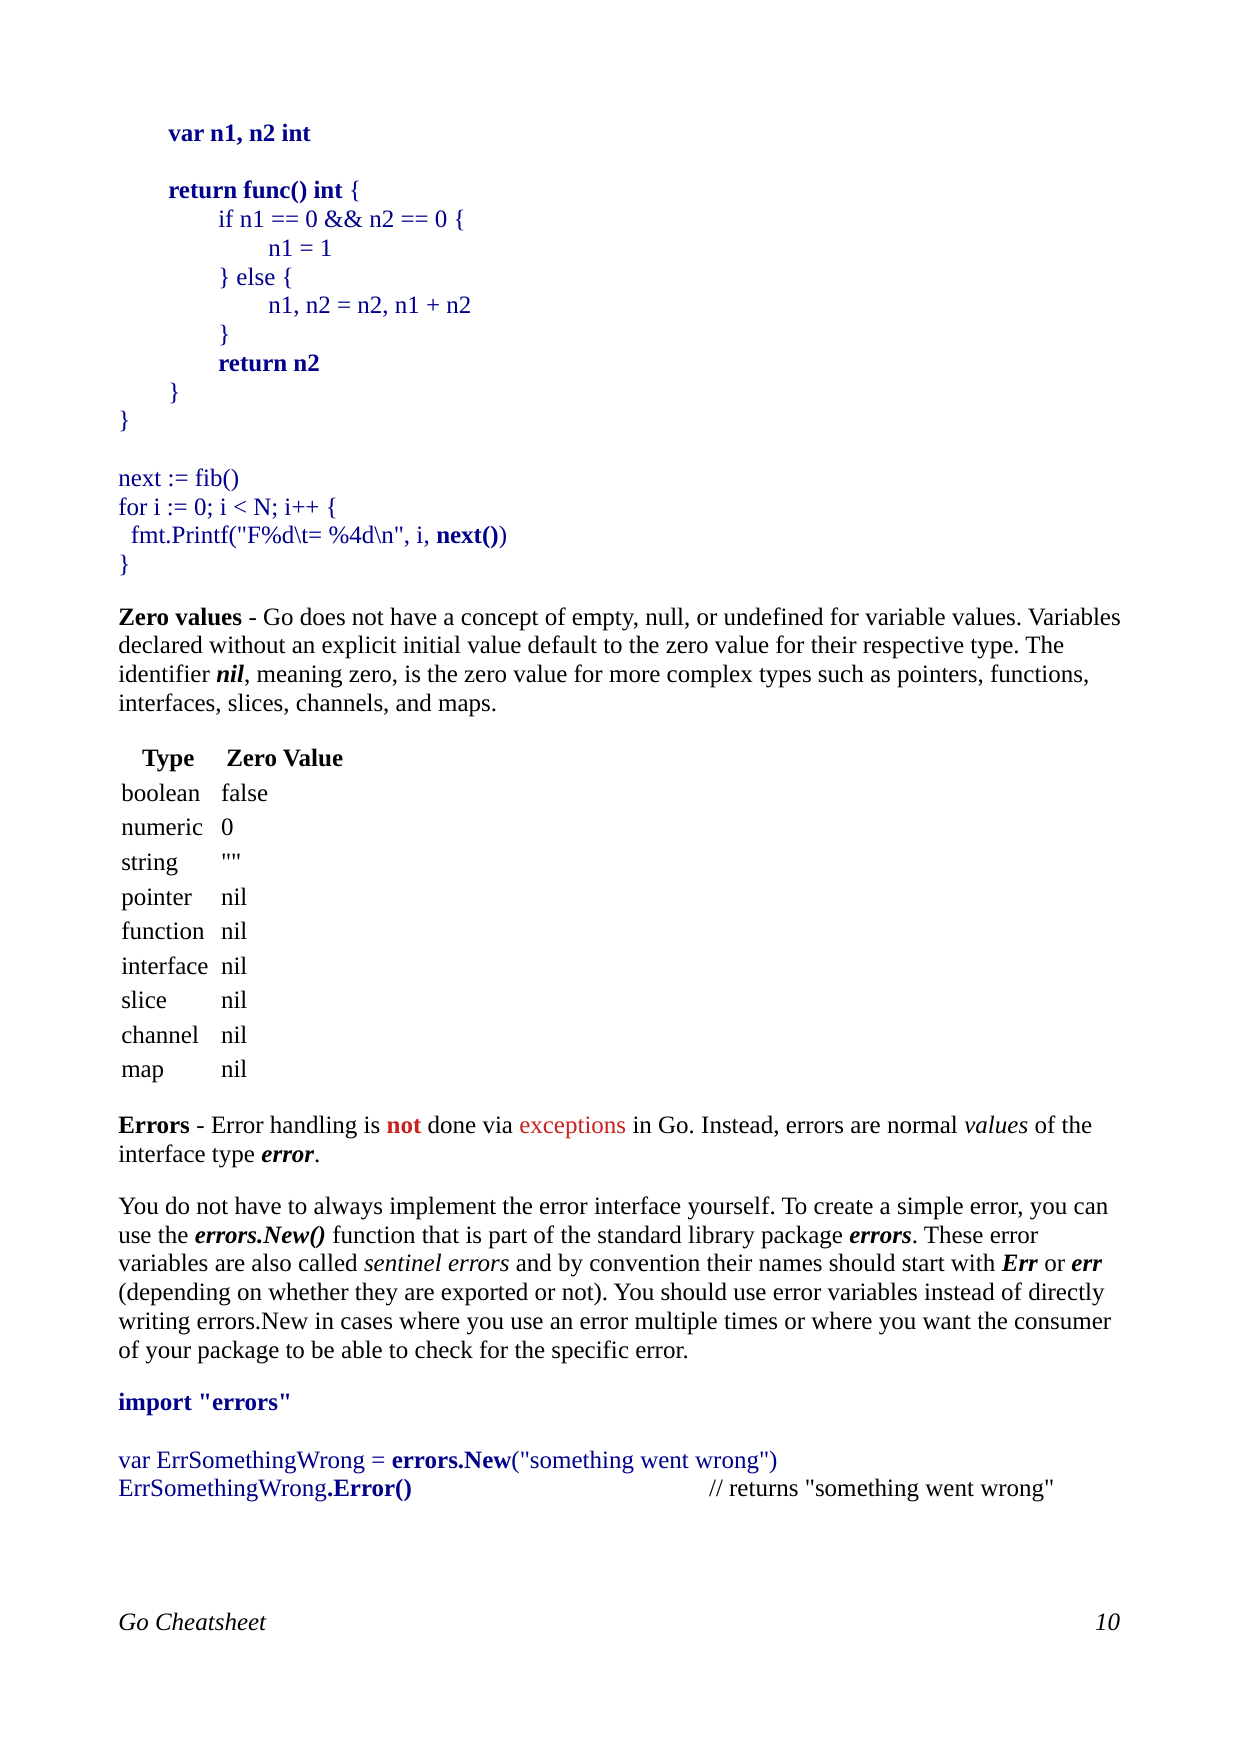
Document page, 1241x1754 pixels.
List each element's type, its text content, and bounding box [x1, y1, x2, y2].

text You do not have to always implement the error interface yourself. To create a simple error, you can use the errors.New() function that is part of the standard library package errors. These error variables are also called sentinel errors and by convention their names should start with Err or err (depending on whether they are exported or not). You should use error variables instead of directly writing errors.New in cases where you use an error multiple times or where you want the consumer of your package to be able to check for the specific error. [118, 1191, 1122, 1363]
table_cell numeric [118, 810, 218, 844]
text n1, n2 = n2, n1 + n2 [118, 291, 1122, 319]
text } [118, 549, 1122, 578]
text ErrSomethingWrong.Error() // returns "something went wrong" [118, 1473, 1122, 1502]
table_cell 0 [218, 810, 351, 844]
text for i := 0; i < N; i++ { [118, 492, 1122, 521]
table_cell false [218, 775, 351, 809]
table_cell map [118, 1052, 218, 1086]
table_header Type [118, 740, 218, 775]
table_cell nil [218, 879, 351, 913]
table_cell nil [218, 983, 351, 1017]
text var n1, n2 int [118, 118, 1122, 147]
text fmt.Printf("F%d\t= %4d\n", i, next()) [118, 521, 1122, 549]
table_cell boolean [118, 775, 218, 809]
table_cell nil [218, 1017, 351, 1052]
table_cell slice [118, 983, 218, 1017]
text } [118, 406, 1122, 434]
table_cell nil [218, 913, 351, 948]
table_cell string [118, 844, 218, 879]
table_cell nil [218, 1052, 351, 1086]
text var ErrSomethingWrong = errors.New("something went wrong") [118, 1445, 1122, 1473]
table_cell "" [218, 844, 351, 879]
table_cell interface [118, 948, 218, 982]
text if n1 == 0 && n2 == 0 { [118, 204, 1122, 233]
text import "errors" [118, 1387, 1122, 1416]
table_cell function [118, 913, 218, 948]
text n1 = 1 [118, 233, 1122, 262]
table_cell nil [218, 948, 351, 982]
table_header Zero Value [218, 740, 351, 775]
table_cell channel [118, 1017, 218, 1052]
text } else { [118, 262, 1122, 291]
text } [118, 319, 1122, 348]
text return func() int { [118, 176, 1122, 204]
text Zero values - Go does not have a concept of empty, null, or undefined for variable values. Variables declared without an explicit initial value default to the zero value for their respective type. The identifier nil, meaning zero, is the zero value for more complex types such as pointers, functions, interfaces, slices, channels, and maps. [118, 602, 1122, 717]
text Errors - Error handling is not done via exceptions in Go. Instead, errors are normal values of the interface type error. [118, 1110, 1122, 1167]
text return n2 [118, 348, 1122, 377]
table_cell pointer [118, 879, 218, 913]
text } [118, 377, 1122, 406]
text next := fib() [118, 463, 1122, 492]
